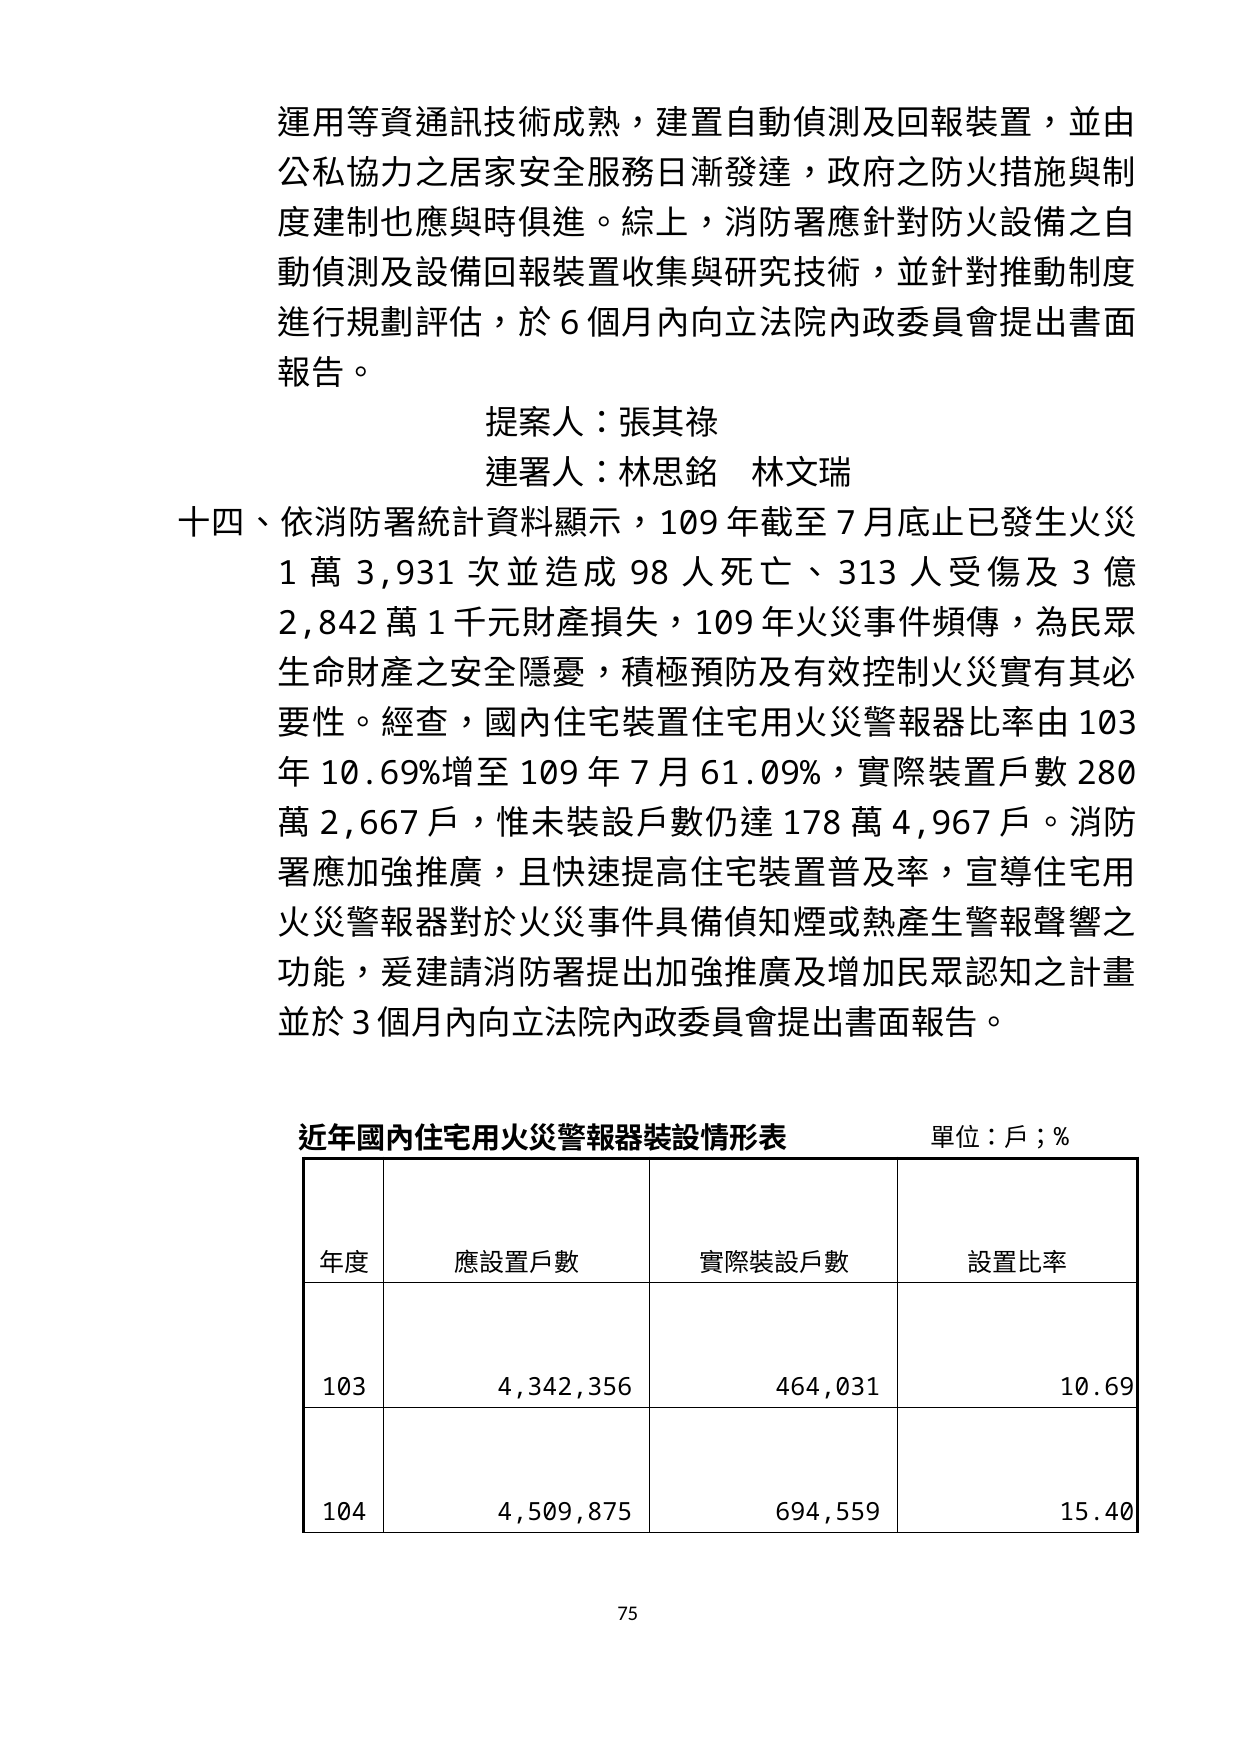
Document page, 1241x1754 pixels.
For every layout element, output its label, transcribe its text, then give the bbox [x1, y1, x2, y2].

text 運用等資通訊技術成熟，建置自動偵測及回報裝置，並由公私協力之居家安全服務日漸發達，政府之防火措施與制度建制也應與時俱進。綜上，消防署應針對防火設備之自動偵測及設備回報裝置收集與研究技術，並針對推動制度進行規劃評估，於6個月內向立法院內政委員會提出書面報告。 [177, 94, 1137, 394]
text 近年國內住宅用火災警報器裝設情形表 單位：戶；% [168, 1094, 1137, 1157]
text 提案人：張其祿 [118, 394, 1138, 444]
table_cell 103 [305, 1283, 383, 1407]
table_header 實際裝設戶數 [650, 1160, 897, 1282]
table_cell 4,509,875 [384, 1408, 649, 1532]
table_cell 464,031 [650, 1283, 897, 1407]
text 十四、依消防署統計資料顯示，109年截至7月底止已發生火災1萬3,931次並造成98人死亡、313人受傷及3億2,842萬1千元財產損失，109年火災事件頻傳，為民眾生命財產之安全隱憂，積極預防及有效控制火災實有其必要性。經查，國內住宅裝置住宅用火災警報器比率由103年10.69%增至109年7月61.09%，實際裝置戶數280萬2,667戶，惟未裝設戶數仍達178萬4,967戶。消防署應加強推廣，且快速提高住宅裝置普及率，宣導住宅用火災警報器對於火災事件具備偵知煙或熱產生警報聲響之功能，爰建請消防署提出加強推廣及增加民眾認知之計畫，並於3個月內向立法院內政委員會提出書面報告。 [177, 494, 1137, 1044]
table_header 設置比率 [898, 1160, 1136, 1282]
table_header 年度 [305, 1160, 383, 1282]
table_cell 104 [305, 1408, 383, 1532]
table_header 應設置戶數 [384, 1160, 649, 1282]
table_cell 10.69 [898, 1283, 1136, 1407]
table_cell 15.40 [898, 1408, 1136, 1532]
text 連署人：林思銘 林文瑞 [118, 444, 1138, 494]
table_cell 694,559 [650, 1408, 897, 1532]
table_cell 4,342,356 [384, 1283, 649, 1407]
